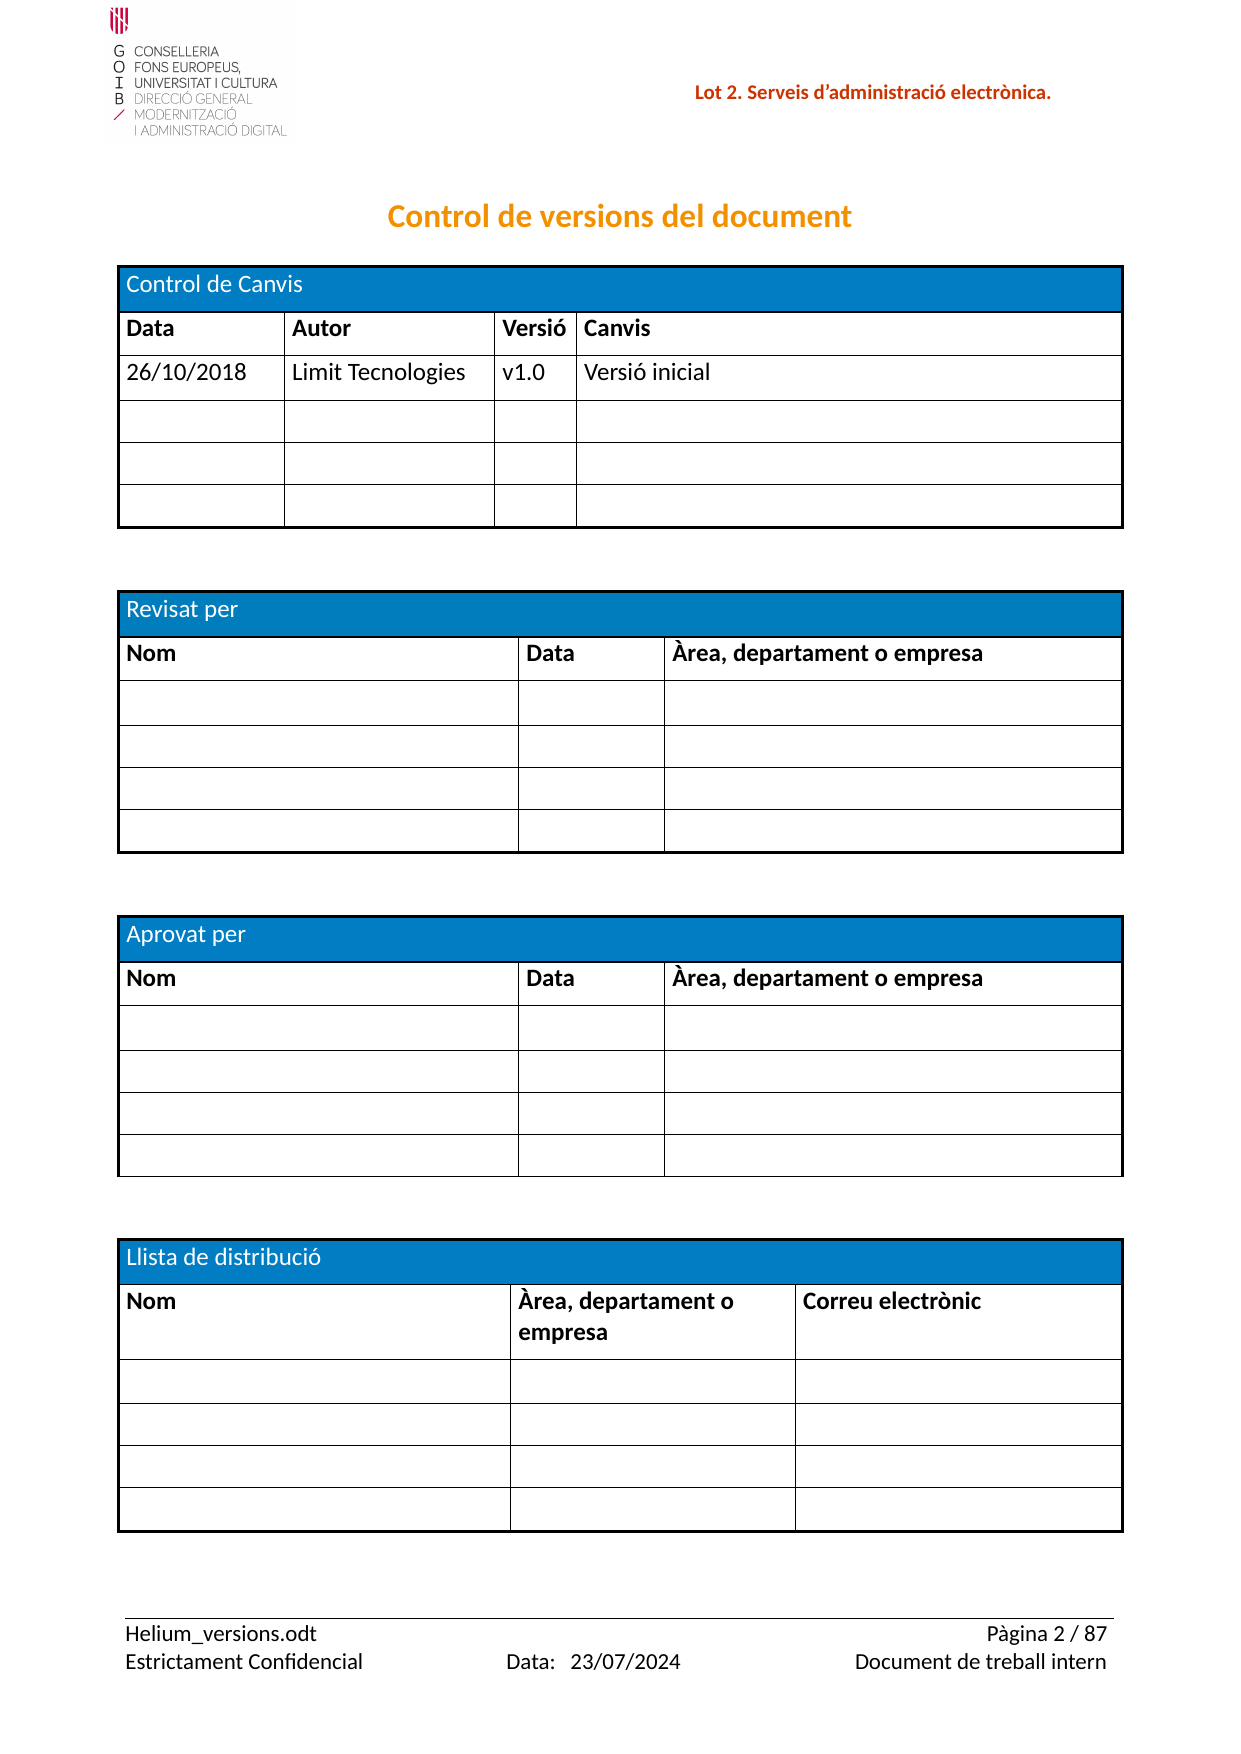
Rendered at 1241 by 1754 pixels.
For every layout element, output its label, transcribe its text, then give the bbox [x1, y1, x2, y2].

table_cell Data [519, 963, 664, 1005]
table_cell [519, 1093, 664, 1134]
table_cell [665, 1051, 1121, 1092]
table_cell [511, 1488, 795, 1529]
table_cell [519, 1051, 664, 1092]
table_cell Nom [120, 638, 518, 680]
table_cell [495, 485, 576, 526]
table_cell [577, 485, 1121, 526]
table_cell 26/10/2018 [120, 356, 284, 399]
table_cell [120, 1360, 510, 1403]
table_cell [519, 681, 664, 724]
table_cell Àrea, departament o empresa [511, 1285, 795, 1359]
table_cell [511, 1360, 795, 1403]
table_cell [665, 1135, 1121, 1176]
table_cell [120, 485, 284, 526]
table_cell Nom [120, 1285, 510, 1359]
table_cell [796, 1360, 1121, 1403]
table_cell Limit Tecnologies [285, 356, 494, 399]
table_cell [285, 401, 494, 442]
table_header Llista de distribució [120, 1241, 1121, 1284]
table_cell [120, 1488, 510, 1529]
table_cell [120, 1006, 518, 1049]
table_cell [120, 1135, 518, 1176]
table_cell Nom [120, 963, 518, 1005]
table_cell Versió [495, 313, 576, 355]
table_cell [120, 726, 518, 767]
table_cell [665, 810, 1121, 851]
table_cell [285, 485, 494, 526]
table_cell [120, 1051, 518, 1092]
table_cell Àrea, departament o empresa [665, 638, 1121, 680]
picture [100, 0, 297, 144]
table_cell [495, 401, 576, 442]
table_cell [495, 443, 576, 484]
table_cell [796, 1404, 1121, 1445]
table_cell [796, 1446, 1121, 1487]
table_cell [665, 681, 1121, 724]
table_cell Canvis [577, 313, 1121, 355]
table_cell [511, 1446, 795, 1487]
table_cell [665, 768, 1121, 809]
table_cell [120, 1404, 510, 1445]
table_cell [796, 1488, 1121, 1529]
table_cell Data [120, 313, 284, 355]
table_cell [511, 1404, 795, 1445]
subtitle Control de versions del document [118, 195, 1122, 236]
table_cell [120, 810, 518, 851]
table_header Control de Canvis [120, 268, 1121, 311]
table_cell [120, 681, 518, 724]
table_cell [519, 1006, 664, 1049]
table_cell Correu electrònic [796, 1285, 1121, 1359]
table_cell Versió inicial [577, 356, 1121, 399]
table_cell [665, 1093, 1121, 1134]
table_cell [519, 1135, 664, 1176]
table_cell [665, 1006, 1121, 1049]
table_cell [120, 1093, 518, 1134]
table_cell [120, 443, 284, 484]
table_cell [120, 1446, 510, 1487]
table_header Aprovat per [120, 918, 1121, 961]
table_cell [120, 401, 284, 442]
table_cell [519, 726, 664, 767]
table_cell [577, 443, 1121, 484]
table_cell Data [519, 638, 664, 680]
table_cell [285, 443, 494, 484]
table_cell [519, 768, 664, 809]
table_cell v1.0 [495, 356, 576, 399]
table_cell [577, 401, 1121, 442]
table_cell [519, 810, 664, 851]
table_cell Autor [285, 313, 494, 355]
table_cell [120, 768, 518, 809]
table_header Revisat per [120, 593, 1121, 636]
table_cell Àrea, departament o empresa [665, 963, 1121, 1005]
table_cell [665, 726, 1121, 767]
